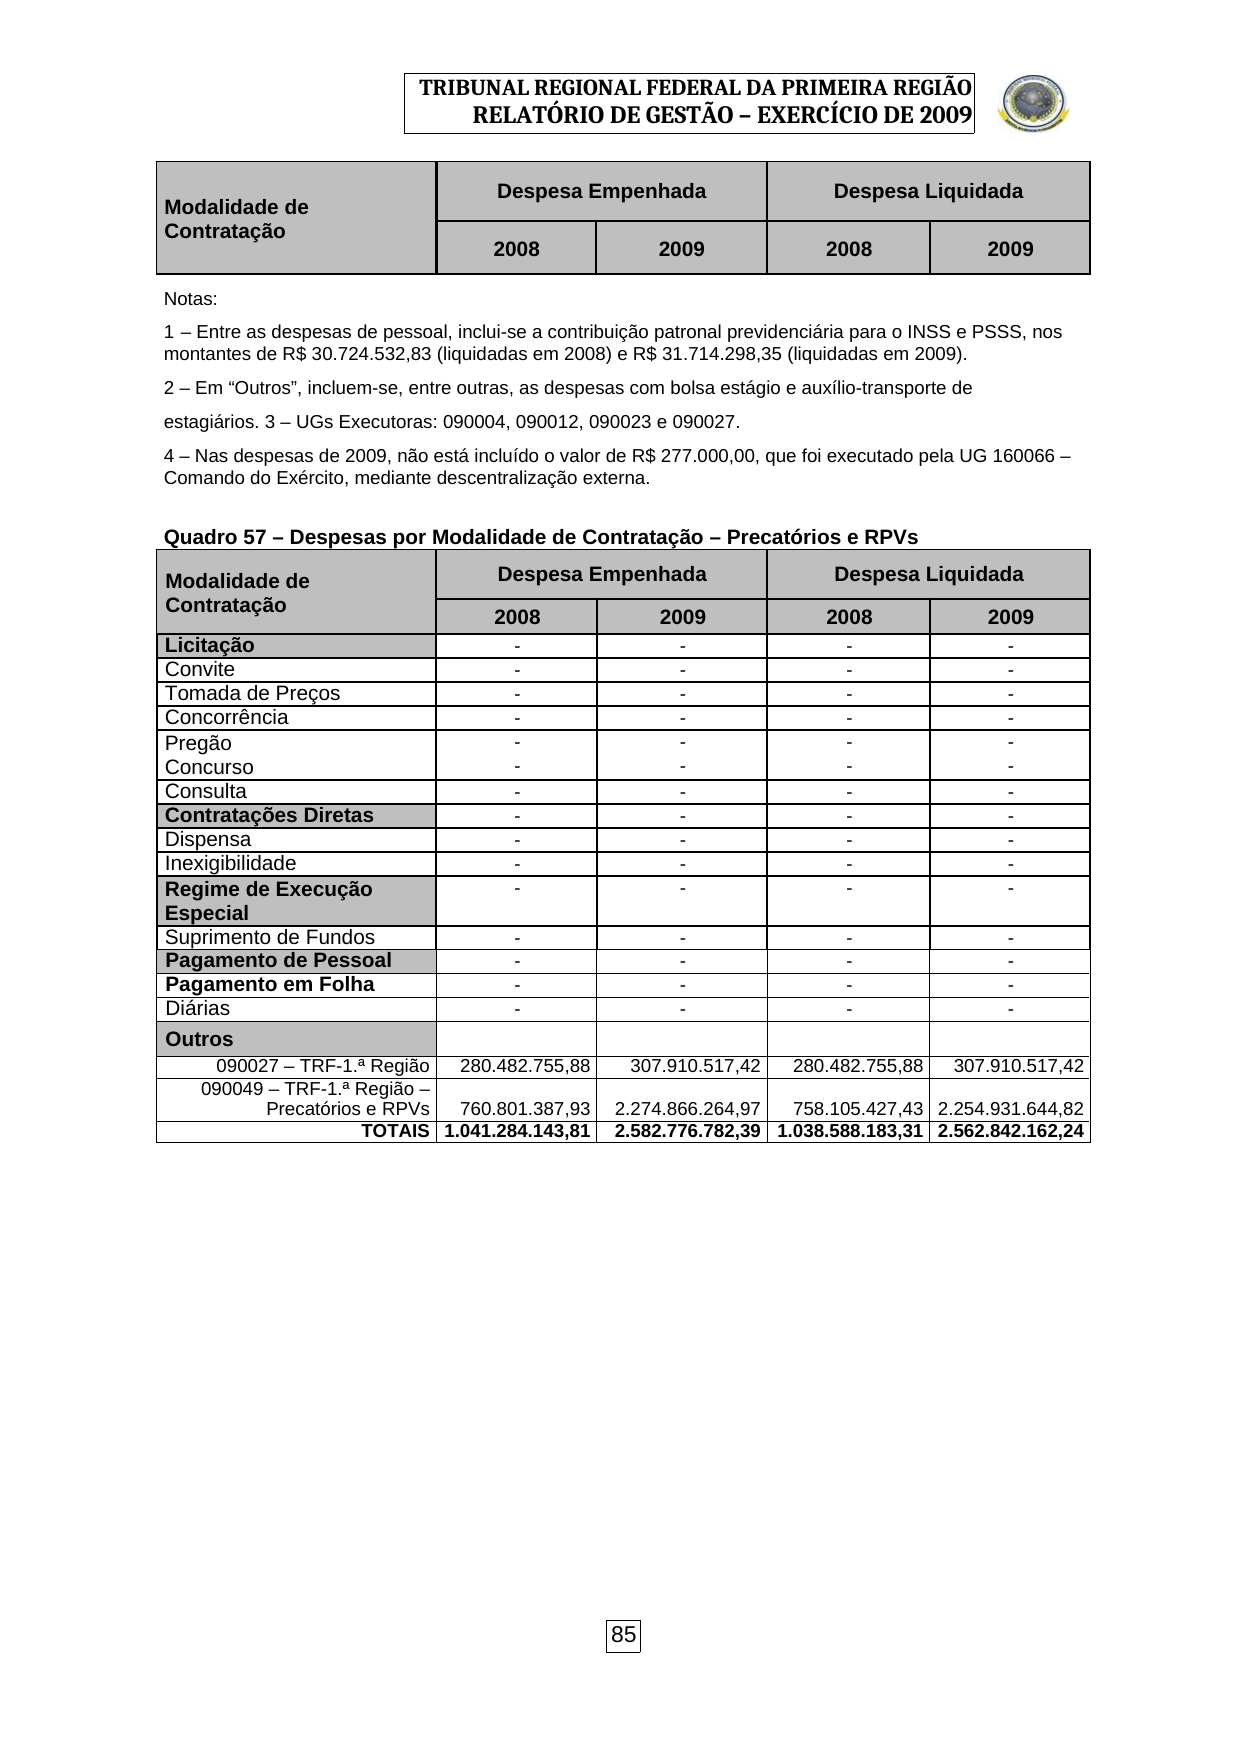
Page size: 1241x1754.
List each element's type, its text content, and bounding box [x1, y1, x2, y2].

table_cell - [437, 853, 596, 875]
table_header Despesa Empenhada [438, 162, 766, 220]
table_cell [437, 1022, 596, 1056]
table_cell 2009 [598, 600, 766, 633]
table_cell - [437, 707, 596, 729]
table_cell - [931, 877, 1089, 925]
table_cell [597, 1022, 767, 1056]
table_header Despesa Liquidada [768, 162, 1089, 220]
table_cell Concorrência [158, 707, 435, 729]
table_cell Diárias [157, 998, 436, 1021]
table_cell - [437, 998, 596, 1021]
table_cell - [597, 950, 767, 973]
list – Em “Outros”, incluem-se, entre outras, as despesas com bolsa estágio e auxílio-transporte de estagiários. 3 – UGs Executoras: 090004, 090012, 090023 e 090027. [163, 377, 1074, 433]
table_header Despesa Liquidada [768, 550, 1089, 598]
table_cell 2.274.866.264,97 [597, 1079, 767, 1121]
text Notas: [163, 287, 1163, 309]
table_cell - [597, 974, 767, 997]
table_cell - [598, 805, 766, 827]
table_cell - [930, 950, 1090, 973]
table_cell - [931, 635, 1089, 657]
table_cell - [768, 927, 929, 949]
picture [997, 75, 1070, 133]
subtitle Quadro 57 – Despesas por Modalidade de Contratação – Precatórios e RPVs [163, 525, 1163, 549]
table_cell - [768, 635, 929, 657]
table_cell [930, 1021, 1090, 1056]
table_cell 1.038.588.183,31 [768, 1122, 929, 1142]
table_cell - [768, 781, 929, 803]
table_cell - [931, 805, 1089, 827]
table_cell - [931, 781, 1089, 803]
table_cell - [931, 683, 1089, 705]
table_cell - [768, 950, 929, 973]
table_cell - [437, 659, 596, 681]
table_cell - [768, 659, 929, 681]
table_cell - [597, 998, 767, 1021]
table_header Modalidade de Contratação [157, 550, 435, 633]
table_cell - [768, 805, 929, 827]
table_cell - [437, 927, 596, 949]
table_cell - [598, 927, 766, 949]
list – Entre as despesas de pessoal, inclui-se a contribuição patronal previdenciária para o INSS e PSSS, nos montantes de R$ 30.724.532,83 (liquidadas em 2008) e R$ 31.714.298,35 (liquidadas em 2009). [163, 321, 1083, 364]
table_cell Pagamento de Pessoal [157, 950, 436, 973]
table_cell - [768, 683, 929, 705]
table_cell [768, 1022, 929, 1056]
text 4 – Nas despesas de 2009, não está incluído o valor de R$ 277.000,00, que foi executado pela UG 160066 – Comando do Exército, mediante descentralização externa. [163, 445, 1089, 488]
table_cell - [768, 707, 929, 729]
table_cell - [437, 781, 596, 803]
table_cell - [598, 635, 766, 657]
table_cell - [931, 659, 1089, 681]
table_cell - [598, 853, 766, 875]
table_cell 307.910.517,42 [597, 1057, 767, 1078]
table_cell - [437, 877, 596, 925]
table_cell TOTAIS [157, 1122, 436, 1142]
table_cell 2.562.842.162,24 [930, 1121, 1090, 1142]
table_cell - - [598, 731, 766, 779]
table_cell 758.105.427,43 [768, 1079, 929, 1121]
table_cell - [598, 707, 766, 729]
table_cell - [437, 974, 596, 997]
table_cell 2.254.931.644,82 [930, 1078, 1090, 1121]
table_cell Pregão Concurso [158, 731, 435, 779]
table_cell 280.482.755,88 [437, 1057, 596, 1078]
table_cell 090027 – TRF-1.ª Região [157, 1057, 436, 1078]
table_cell 307.910.517,42 [930, 1056, 1090, 1078]
table_cell 760.801.387,93 [437, 1079, 596, 1121]
table_header Modalidade de Contratação [157, 162, 435, 273]
table_cell 2009 [931, 600, 1089, 633]
table_cell 280.482.755,88 [768, 1057, 929, 1078]
table_cell 2.582.776.782,39 [597, 1122, 767, 1142]
table_header Despesa Empenhada [437, 550, 766, 598]
table_cell - [598, 683, 766, 705]
table_cell - [931, 927, 1089, 949]
table_cell - [931, 829, 1089, 851]
table_cell - [437, 829, 596, 851]
table_cell - [598, 829, 766, 851]
table_cell - [437, 683, 596, 705]
table_cell - [768, 829, 929, 851]
table_cell Suprimento de Fundos [158, 927, 435, 949]
table_cell - [437, 635, 596, 657]
table_cell Regime de Execução Especial [158, 877, 435, 925]
table_cell - [768, 877, 929, 925]
table_cell Contratações Diretas [158, 805, 435, 827]
table_cell - [598, 659, 766, 681]
table_cell 1.041.284.143,81 [437, 1122, 596, 1142]
table_cell 2008 [437, 600, 596, 633]
table_cell Outros [157, 1022, 436, 1056]
table_cell - [437, 950, 596, 973]
table_cell - [768, 853, 929, 875]
table_cell 090049 – TRF-1.ª Região – Precatórios e RPVs [157, 1079, 436, 1121]
table_cell 2009 [931, 222, 1089, 273]
table_cell Pagamento em Folha [157, 974, 436, 997]
table_cell Licitação [158, 635, 435, 657]
table_cell - [931, 707, 1089, 729]
table_cell - - [437, 731, 596, 779]
table_cell - [930, 973, 1090, 997]
table_cell Dispensa [158, 829, 435, 851]
table_cell - [598, 781, 766, 803]
table_cell 2008 [768, 600, 929, 633]
table_cell Inexigibilidade [158, 853, 435, 875]
table_cell - - [768, 731, 929, 779]
table_cell Tomada de Preços [158, 683, 435, 705]
table_cell 2008 [438, 222, 595, 273]
table_cell - [768, 974, 929, 997]
table_cell - [437, 805, 596, 827]
table_cell 2009 [597, 222, 766, 273]
table_cell Consulta [158, 781, 435, 803]
table_cell - [931, 853, 1089, 875]
table_cell 2008 [768, 222, 929, 273]
table_cell - - [931, 731, 1089, 779]
table_cell - [768, 998, 929, 1021]
table_cell - [598, 877, 766, 925]
table_cell - [930, 997, 1090, 1021]
table_cell Convite [158, 659, 435, 681]
